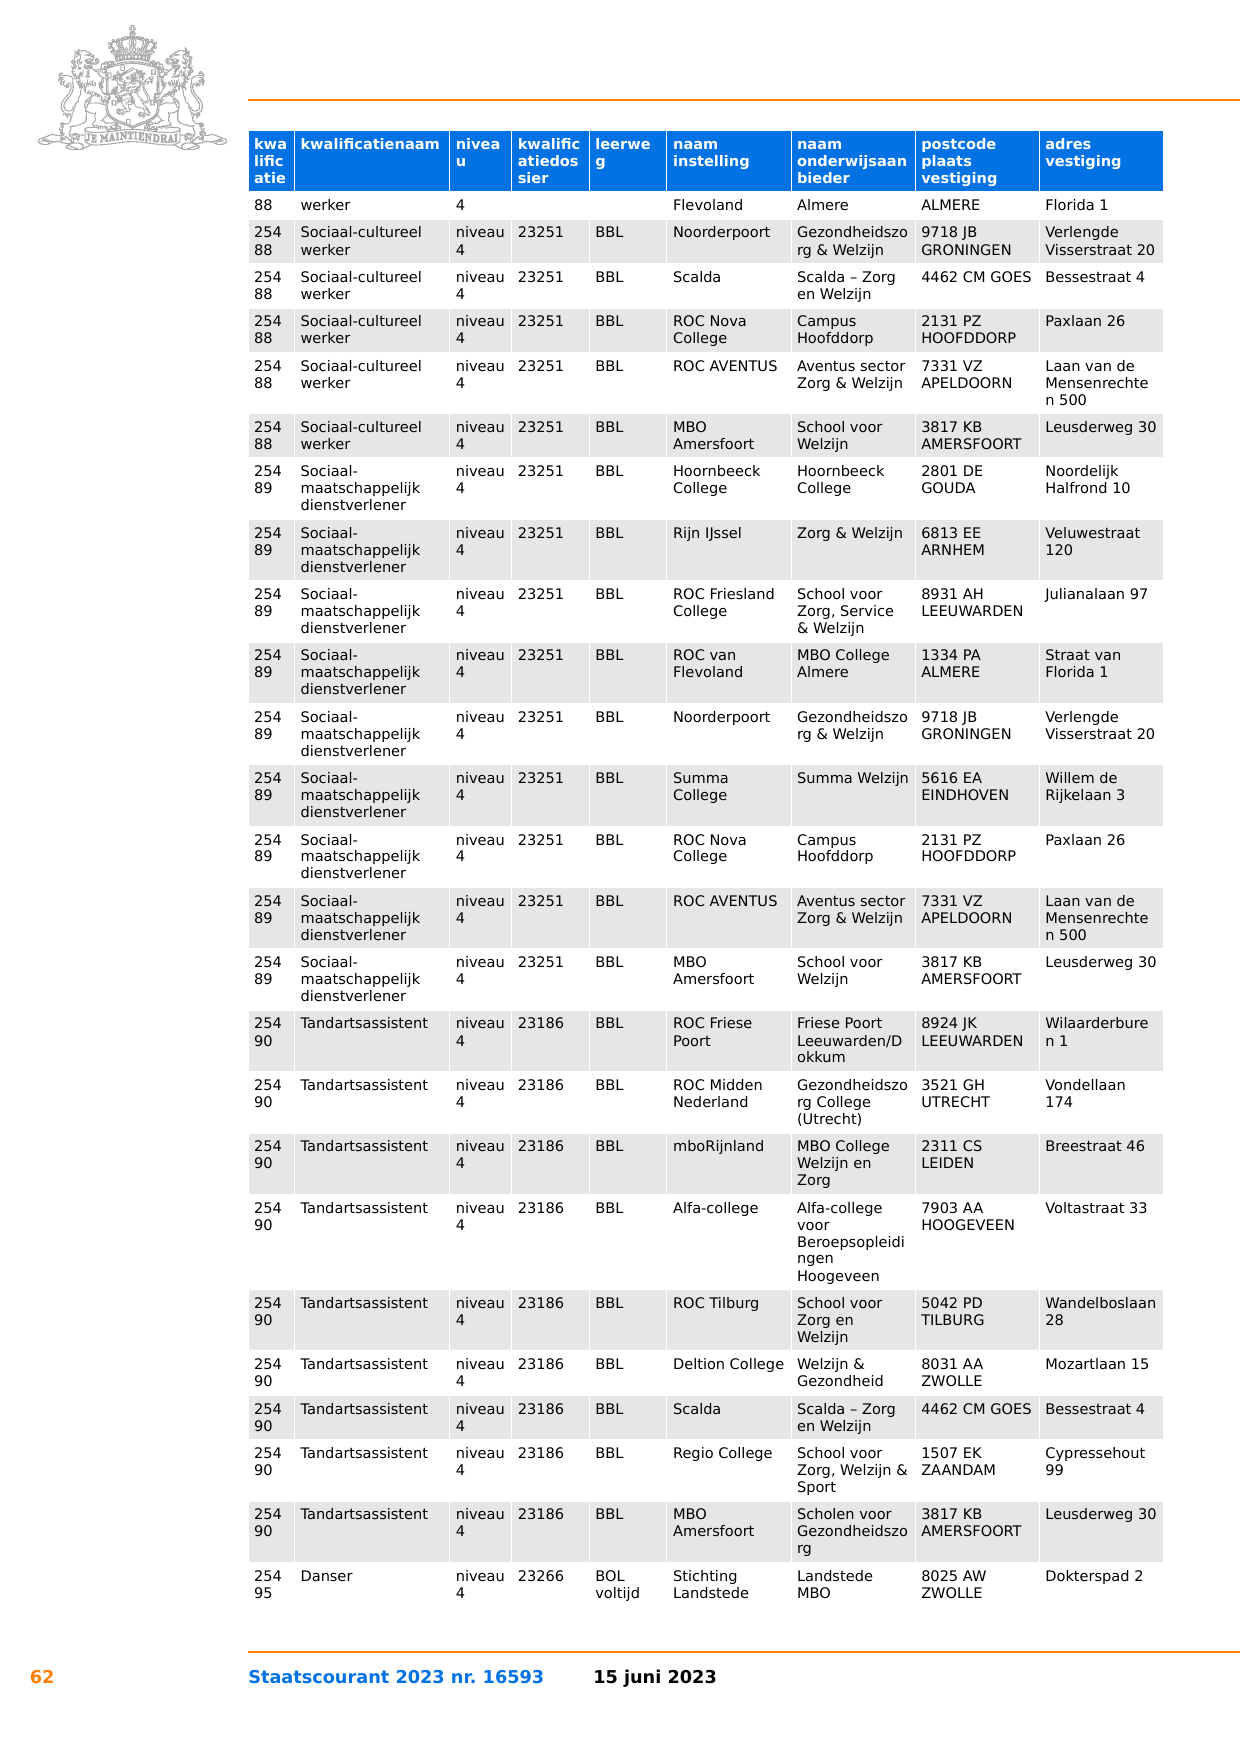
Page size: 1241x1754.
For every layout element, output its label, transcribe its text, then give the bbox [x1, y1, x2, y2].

table_cell Sociaal-cultureel werker [295, 309, 449, 352]
table_cell Scalda [667, 1396, 791, 1439]
table_cell niveau 4 [450, 949, 511, 1010]
table_cell Alfa-college [667, 1195, 791, 1289]
table_cell 23266 [512, 1563, 589, 1606]
table_cell Noorderpoort [667, 704, 791, 764]
table_cell ROC Tilburg [667, 1290, 791, 1350]
table_cell 23251 [512, 643, 589, 703]
table_cell 25488 [249, 309, 294, 352]
table_cell 23251 [512, 704, 589, 764]
table_cell 23186 [512, 1502, 589, 1562]
table_cell niveau 4 [450, 1440, 511, 1501]
table_cell BBL [590, 1195, 666, 1289]
table_cell Mozartlaan 15 [1040, 1351, 1163, 1395]
table_cell 25489 [249, 520, 294, 580]
table_cell BBL [590, 414, 666, 457]
table_cell MBO College Almere [792, 643, 915, 703]
table_cell Summa Welzijn [792, 765, 915, 826]
table_cell Leusderweg 30 [1040, 949, 1163, 1010]
table_cell 25489 [249, 643, 294, 703]
table_cell BBL [590, 1011, 666, 1071]
table_cell Almere [792, 192, 915, 219]
table_cell 25489 [249, 949, 294, 1010]
table_cell ROC Midden Nederland [667, 1072, 791, 1132]
picture [38, 25, 227, 150]
table_cell Gezondheidszorg College (Utrecht) [792, 1072, 915, 1132]
table_cell niveau 4 [450, 414, 511, 457]
table_cell 23251 [512, 414, 589, 457]
table_cell Regio College [667, 1440, 791, 1501]
table_cell Straat van Florida 1 [1040, 643, 1163, 703]
table_header kwalificatiedossier [512, 131, 589, 191]
table_cell BBL [590, 264, 666, 307]
table_cell Laan van de Mensenrechten 500 [1040, 353, 1163, 413]
table_cell 23251 [512, 520, 589, 580]
table_cell Campus Hoofddorp [792, 309, 915, 352]
table_cell 3817 KB AMERSFOORT [916, 414, 1039, 457]
table_cell 2801 DE GOUDA [916, 459, 1039, 519]
table_cell Deltion College [667, 1351, 791, 1395]
table_cell BBL [590, 949, 666, 1010]
table_cell niveau 4 [450, 459, 511, 519]
table_cell Sociaal-maatschappelijk dienstverlener [295, 520, 449, 580]
table_cell 23251 [512, 309, 589, 352]
table_cell 23251 [512, 949, 589, 1010]
table_cell 2131 PZ HOOFDDORP [916, 309, 1039, 352]
table_cell MBO College Welzijn en Zorg [792, 1134, 915, 1194]
table_cell Flevoland [667, 192, 791, 219]
table_cell niveau 4 [450, 1290, 511, 1350]
table_cell 2131 PZ HOOFDDORP [916, 827, 1039, 887]
table_cell 8924 JK LEEUWARDEN [916, 1011, 1039, 1071]
table_cell BBL [590, 1134, 666, 1194]
table_cell 25490 [249, 1351, 294, 1395]
table_cell 23251 [512, 581, 589, 642]
table_cell Rijn IJssel [667, 520, 791, 580]
table_cell School voor Zorg, Welzijn & Sport [792, 1440, 915, 1501]
table_cell Leusderweg 30 [1040, 414, 1163, 457]
table_cell Vondellaan 174 [1040, 1072, 1163, 1132]
table_cell werker [295, 192, 449, 219]
table_cell 23251 [512, 827, 589, 887]
table_cell Scholen voor Gezondheidszorg [792, 1502, 915, 1562]
table_cell 23186 [512, 1011, 589, 1071]
table_cell ROC Friese Poort [667, 1011, 791, 1071]
table_cell Landstede MBO [792, 1563, 915, 1606]
table_cell 7331 VZ APELDOORN [916, 353, 1039, 413]
table_cell 25489 [249, 459, 294, 519]
table_cell 23186 [512, 1195, 589, 1289]
table_cell 4462 CM GOES [916, 1396, 1039, 1439]
table_cell School voor Welzijn [792, 414, 915, 457]
table_cell Florida 1 [1040, 192, 1163, 219]
table_cell Alfa-college voor Beroepsopleidingen Hoogeveen [792, 1195, 915, 1289]
table_cell Tandartsassistent [295, 1502, 449, 1562]
table_cell Tandartsassistent [295, 1134, 449, 1194]
table_header leerweg [590, 131, 666, 191]
table_header postcode plaats vestiging [916, 131, 1039, 191]
table_cell BBL [590, 309, 666, 352]
table_cell Laan van de Mensenrechten 500 [1040, 888, 1163, 948]
table_cell 23251 [512, 459, 589, 519]
table_cell 25489 [249, 827, 294, 887]
table_cell niveau 4 [450, 520, 511, 580]
table_cell Willem de Rijkelaan 3 [1040, 765, 1163, 826]
table_cell Gezondheidszorg & Welzijn [792, 704, 915, 764]
table_header adres vestiging [1040, 131, 1163, 191]
table_cell niveau 4 [450, 220, 511, 263]
table_cell 25489 [249, 888, 294, 948]
table_header kwalificatienaam [295, 131, 449, 191]
table_cell 25488 [249, 353, 294, 413]
table_cell Leusderweg 30 [1040, 1502, 1163, 1562]
table_cell BBL [590, 220, 666, 263]
table_cell Zorg & Welzijn [792, 520, 915, 580]
table_cell mboRijnland [667, 1134, 791, 1194]
table_cell 25489 [249, 765, 294, 826]
table_cell niveau 4 [450, 704, 511, 764]
table_cell niveau 4 [450, 765, 511, 826]
table_cell ROC van Flevoland [667, 643, 791, 703]
table_cell Noorderpoort [667, 220, 791, 263]
table_cell Sociaal-maatschappelijk dienstverlener [295, 949, 449, 1010]
table_cell Noordelijk Halfrond 10 [1040, 459, 1163, 519]
table_cell BBL [590, 581, 666, 642]
table_cell 23251 [512, 220, 589, 263]
table_cell Breestraat 46 [1040, 1134, 1163, 1194]
table_cell 8025 AW ZWOLLE [916, 1563, 1039, 1606]
table_cell Gezondheidszorg & Welzijn [792, 220, 915, 263]
table_cell BBL [590, 827, 666, 887]
table_cell BBL [590, 1440, 666, 1501]
table_cell Sociaal-maatschappelijk dienstverlener [295, 888, 449, 948]
table_cell Sociaal-maatschappelijk dienstverlener [295, 827, 449, 887]
table_cell 7903 AA HOOGEVEEN [916, 1195, 1039, 1289]
table_cell 23186 [512, 1072, 589, 1132]
table_cell ROC Nova College [667, 309, 791, 352]
table_cell BOL voltijd [590, 1563, 666, 1606]
table_cell Paxlaan 26 [1040, 827, 1163, 887]
table_cell [590, 192, 666, 219]
table_cell 1507 EK ZAANDAM [916, 1440, 1039, 1501]
table_cell niveau 4 [450, 309, 511, 352]
table_cell Scalda – Zorg en Welzijn [792, 264, 915, 307]
table_cell niveau 4 [450, 581, 511, 642]
table_cell ROC AVENTUS [667, 353, 791, 413]
table_cell Aventus sector Zorg & Welzijn [792, 888, 915, 948]
table_cell BBL [590, 353, 666, 413]
table_cell 1334 PA ALMERE [916, 643, 1039, 703]
table_cell Sociaal-maatschappelijk dienstverlener [295, 765, 449, 826]
table_cell Bessestraat 4 [1040, 264, 1163, 307]
table_cell 3817 KB AMERSFOORT [916, 949, 1039, 1010]
table_cell MBO Amersfoort [667, 414, 791, 457]
table_cell Sociaal-maatschappelijk dienstverlener [295, 459, 449, 519]
table_header niveau [450, 131, 511, 191]
table_cell 23186 [512, 1351, 589, 1395]
table_cell 5042 PD TILBURG [916, 1290, 1039, 1350]
table_cell BBL [590, 888, 666, 948]
table_cell niveau 4 [450, 264, 511, 307]
table_cell Verlengde Visserstraat 20 [1040, 220, 1163, 263]
table_cell Tandartsassistent [295, 1195, 449, 1289]
table_cell niveau 4 [450, 1134, 511, 1194]
table_cell niveau 4 [450, 827, 511, 887]
table_cell 23251 [512, 765, 589, 826]
table_cell 25490 [249, 1011, 294, 1071]
table_cell BBL [590, 1351, 666, 1395]
table_cell 23186 [512, 1440, 589, 1501]
table_cell Hoornbeeck College [792, 459, 915, 519]
table_cell 2311 CS LEIDEN [916, 1134, 1039, 1194]
table_header naam instelling [667, 131, 791, 191]
table_cell Danser [295, 1563, 449, 1606]
table_cell 23251 [512, 888, 589, 948]
table_cell Aventus sector Zorg & Welzijn [792, 353, 915, 413]
table_cell Friese Poort Leeuwarden/Dokkum [792, 1011, 915, 1071]
table_cell 23251 [512, 264, 589, 307]
table_cell 3817 KB AMERSFOORT [916, 1502, 1039, 1562]
table_cell 25490 [249, 1502, 294, 1562]
table_cell MBO Amersfoort [667, 949, 791, 1010]
table_cell 25490 [249, 1396, 294, 1439]
table_cell Tandartsassistent [295, 1351, 449, 1395]
table_cell 7331 VZ APELDOORN [916, 888, 1039, 948]
table_cell BBL [590, 1072, 666, 1132]
table_cell 8931 AH LEEUWARDEN [916, 581, 1039, 642]
table_cell 3521 GH UTRECHT [916, 1072, 1039, 1132]
table_cell Verlengde Visserstraat 20 [1040, 704, 1163, 764]
table_cell niveau 4 [450, 888, 511, 948]
table_cell 8031 AA ZWOLLE [916, 1351, 1039, 1395]
table_cell ALMERE [916, 192, 1039, 219]
table_cell 23186 [512, 1396, 589, 1439]
table_cell Veluwestraat 120 [1040, 520, 1163, 580]
table_cell Paxlaan 26 [1040, 309, 1163, 352]
table_cell School voor Welzijn [792, 949, 915, 1010]
table_cell Sociaal-maatschappelijk dienstverlener [295, 704, 449, 764]
table_cell ROC AVENTUS [667, 888, 791, 948]
table_cell Scalda [667, 264, 791, 307]
table_cell Sociaal-cultureel werker [295, 220, 449, 263]
table_cell 5616 EA EINDHOVEN [916, 765, 1039, 826]
table_cell BBL [590, 765, 666, 826]
table_cell Tandartsassistent [295, 1396, 449, 1439]
table_header kwalificatie [249, 131, 294, 191]
table_cell 25489 [249, 581, 294, 642]
table_cell BBL [590, 704, 666, 764]
table_cell niveau 4 [450, 1502, 511, 1562]
table_cell School voor Zorg, Service & Welzijn [792, 581, 915, 642]
table_cell School voor Zorg en Welzijn [792, 1290, 915, 1350]
table_header naam onderwijsaanbieder [792, 131, 915, 191]
table_cell 25490 [249, 1440, 294, 1501]
table_cell 88 [249, 192, 294, 219]
table_cell Sociaal-maatschappelijk dienstverlener [295, 581, 449, 642]
table_cell Tandartsassistent [295, 1440, 449, 1501]
table_cell niveau 4 [450, 643, 511, 703]
table_cell 23186 [512, 1290, 589, 1350]
table_cell 25488 [249, 414, 294, 457]
table_cell 6813 EE ARNHEM [916, 520, 1039, 580]
table_cell ROC Nova College [667, 827, 791, 887]
table_cell niveau 4 [450, 1396, 511, 1439]
table_cell 25488 [249, 264, 294, 307]
table_cell Wandelboslaan 28 [1040, 1290, 1163, 1350]
table_cell niveau 4 [450, 1195, 511, 1289]
table_cell Wilaarderburen 1 [1040, 1011, 1163, 1071]
table_cell niveau 4 [450, 1351, 511, 1395]
table_cell 4462 CM GOES [916, 264, 1039, 307]
table_cell Campus Hoofddorp [792, 827, 915, 887]
table_cell 9718 JB GRONINGEN [916, 704, 1039, 764]
table_cell Stichting Landstede [667, 1563, 791, 1606]
table_cell 25490 [249, 1072, 294, 1132]
table_cell BBL [590, 643, 666, 703]
table_cell 25495 [249, 1563, 294, 1606]
table_cell niveau 4 [450, 1072, 511, 1132]
table_cell BBL [590, 1502, 666, 1562]
table_cell BBL [590, 520, 666, 580]
table_cell Summa College [667, 765, 791, 826]
table_cell 23186 [512, 1134, 589, 1194]
table_cell niveau 4 [450, 1011, 511, 1071]
table_cell Dokterspad 2 [1040, 1563, 1163, 1606]
table_cell niveau 4 [450, 1563, 511, 1606]
table_cell [512, 192, 589, 219]
table_cell 25490 [249, 1134, 294, 1194]
table_cell Sociaal-cultureel werker [295, 264, 449, 307]
table_cell 4 [450, 192, 511, 219]
table_cell BBL [590, 1290, 666, 1350]
table_cell Sociaal-cultureel werker [295, 353, 449, 413]
table_cell MBO Amersfoort [667, 1502, 791, 1562]
table_cell niveau 4 [450, 353, 511, 413]
table_cell 25488 [249, 220, 294, 263]
table_cell Voltastraat 33 [1040, 1195, 1163, 1289]
table_cell Tandartsassistent [295, 1290, 449, 1350]
table_cell BBL [590, 459, 666, 519]
table_cell Tandartsassistent [295, 1011, 449, 1071]
table_cell Sociaal-maatschappelijk dienstverlener [295, 643, 449, 703]
table_cell Bessestraat 4 [1040, 1396, 1163, 1439]
table_cell 23251 [512, 353, 589, 413]
table_cell 25490 [249, 1290, 294, 1350]
table_cell 9718 JB GRONINGEN [916, 220, 1039, 263]
table_cell 25490 [249, 1195, 294, 1289]
table_cell Welzijn & Gezondheid [792, 1351, 915, 1395]
table_cell Scalda – Zorg en Welzijn [792, 1396, 915, 1439]
table_cell BBL [590, 1396, 666, 1439]
table_cell Sociaal-cultureel werker [295, 414, 449, 457]
table_cell Julianalaan 97 [1040, 581, 1163, 642]
table_cell ROC Friesland College [667, 581, 791, 642]
table_cell Cypressehout 99 [1040, 1440, 1163, 1501]
table_cell 25489 [249, 704, 294, 764]
table_cell Hoornbeeck College [667, 459, 791, 519]
table_cell Tandartsassistent [295, 1072, 449, 1132]
